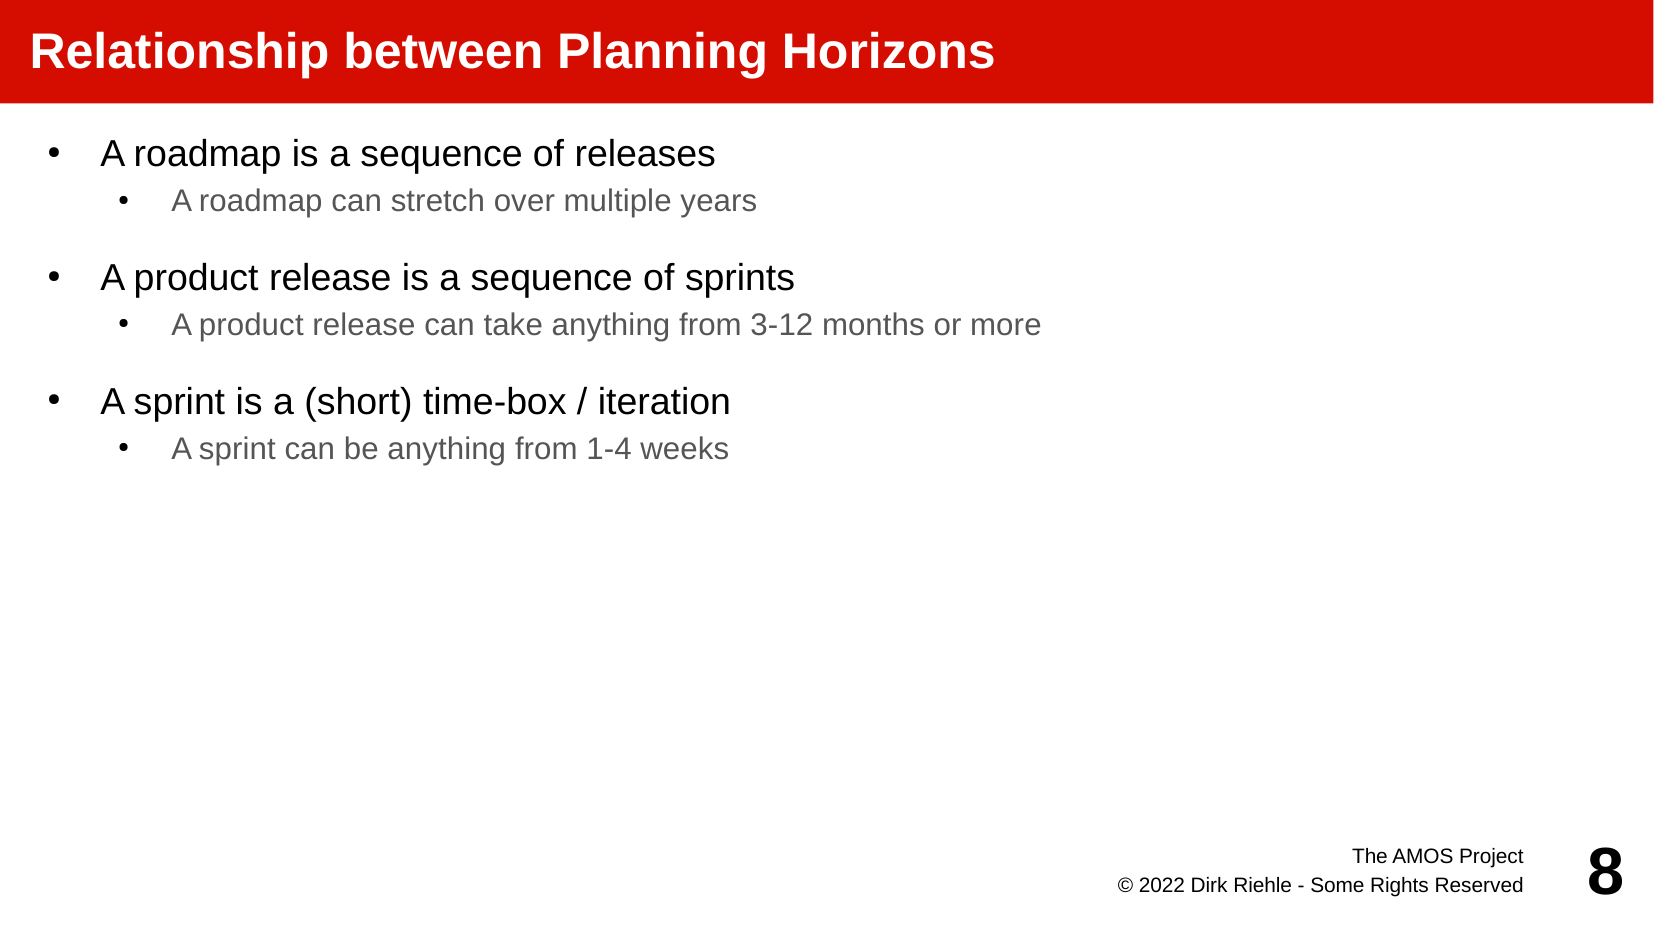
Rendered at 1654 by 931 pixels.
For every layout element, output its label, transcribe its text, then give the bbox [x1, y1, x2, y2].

title Relationship between Planning Horizons [0, 0, 1654, 104]
list A roadmap is a sequence of releases A roadmap can stretch over multiple years A product release is a sequence of sprints A product release can take anything from 3-12 months or more A sprint is a (short) time-box / iteration A sprint can be anything from 1-4 weeks [29, 132, 1625, 813]
